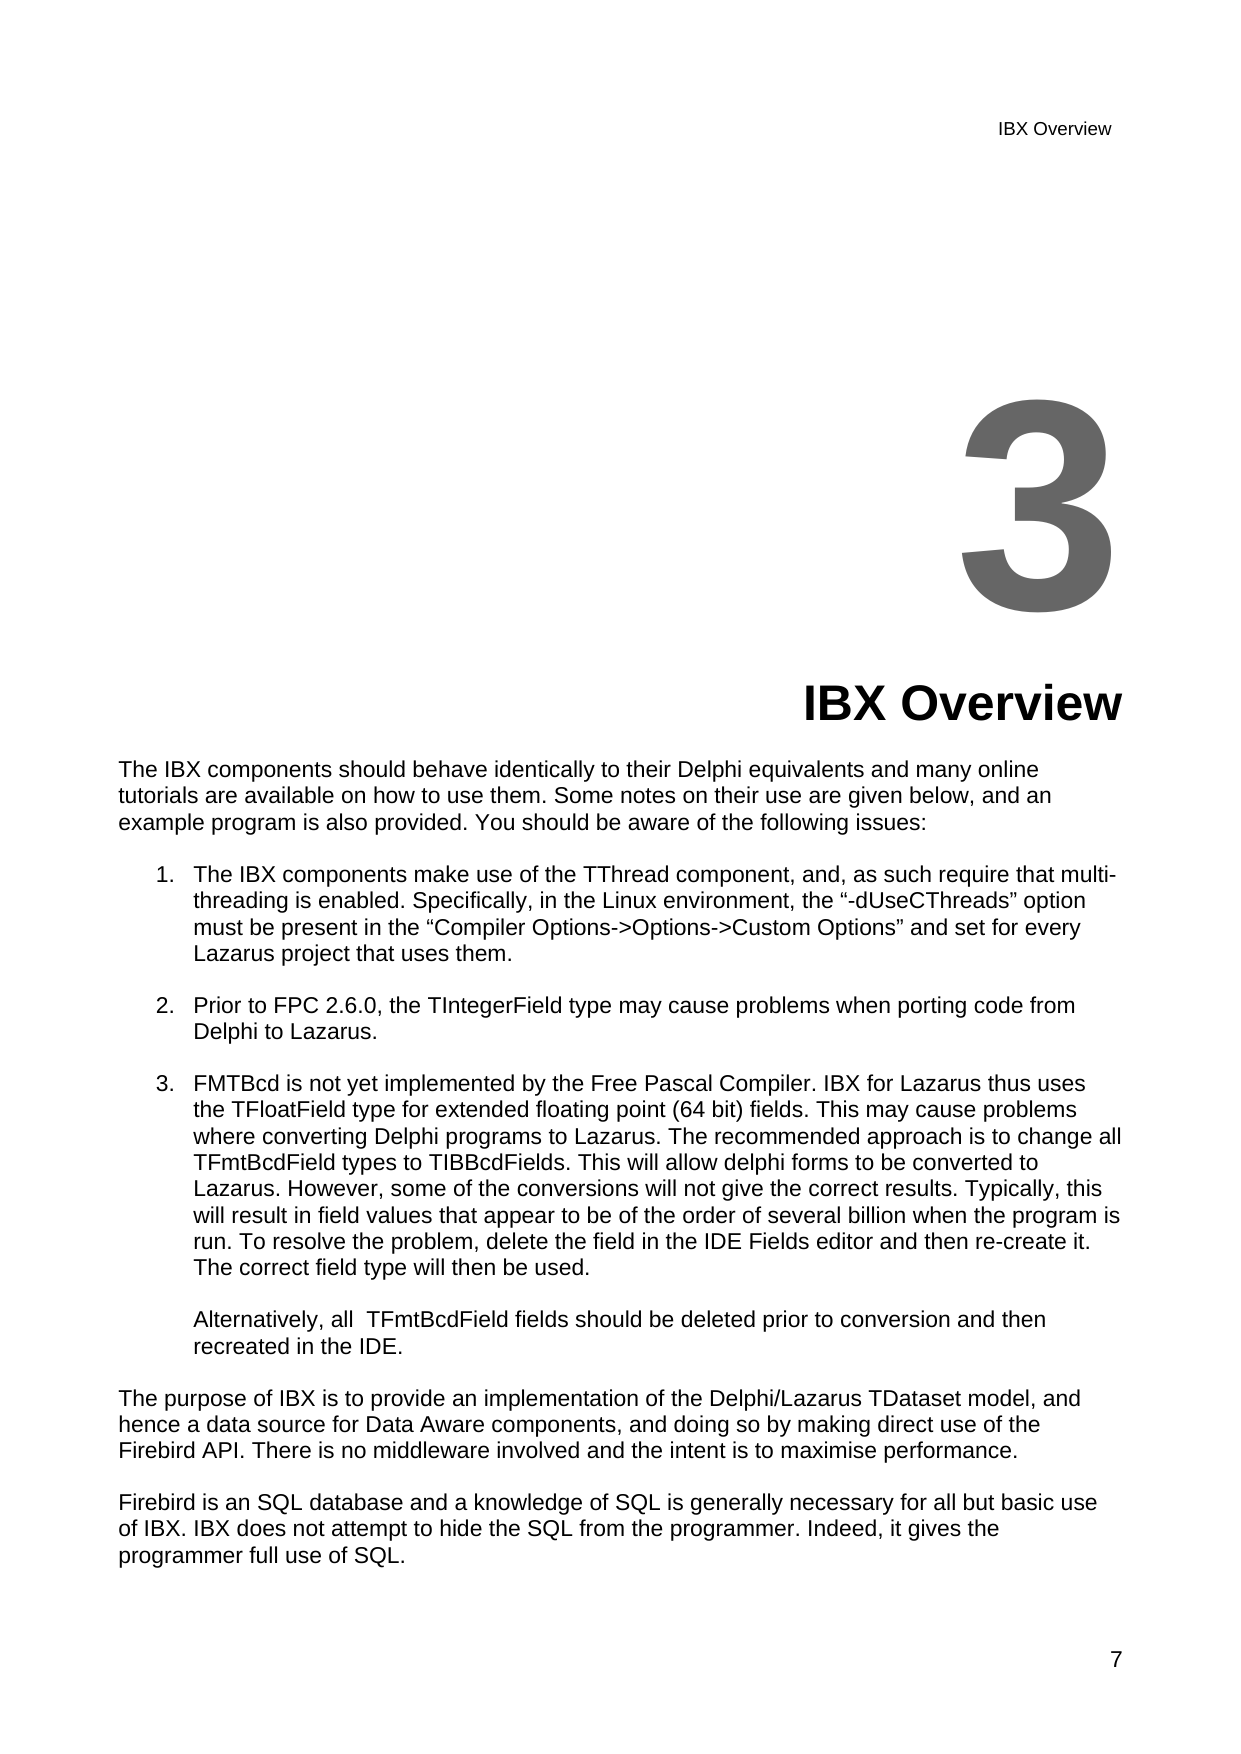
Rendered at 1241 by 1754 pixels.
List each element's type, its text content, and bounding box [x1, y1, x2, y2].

list Prior to FPC 2.6.0, the TIntegerField type may cause problems when porting code from Delphi to Lazarus. [156, 992, 1122, 1044]
subtitle IBX Overview [81, 328, 1122, 731]
text The IBX components should behave identically to their Delphi equivalents and many online tutorials are available on how to use them. Some notes on their use are given below, and an example program is also provided. You should be aware of the following issues: [118, 756, 1122, 835]
text The purpose of IBX is to provide an implementation of the Delphi/Lazarus TDataset model, and hence a data source for Data Aware components, and doing so by making direct use of the Firebird API. There is no middleware involved and the intent is to maximise performance. [118, 1384, 1122, 1463]
text Alternatively, all TFmtBcdField fields should be deleted prior to conversion and then recreated in the IDE. [193, 1306, 1122, 1359]
text Firebird is an SQL database and a knowledge of SQL is generally necessary for all but basic use of IBX. IBX does not attempt to hide the SQL from the programmer. Indeed, it gives the programmer full use of SQL. [118, 1489, 1122, 1568]
list The IBX components make use of the TThread component, and, as such require that multi-threading is enabled. Specifically, in the Linux environment, the “-dUseCThreads” option must be present in the “Compiler Options->Options->Custom Options” and set for every Lazarus project that uses them. [156, 861, 1122, 966]
list FMTBcd is not yet implemented by the Free Pascal Compiler. IBX for Lazarus thus uses the TFloatField type for extended floating point (64 bit) fields. This may cause problems where converting Delphi programs to Lazarus. The recommended approach is to change all TFmtBcdField types to TIBBcdFields. This will allow delphi forms to be converted to Lazarus. However, some of the conversions will not give the correct results. Typically, this will result in field values that appear to be of the order of several billion when the program is run. To resolve the problem, delete the field in the IDE Fields editor and then re-create it. The correct field type will then be used. [156, 1070, 1122, 1281]
